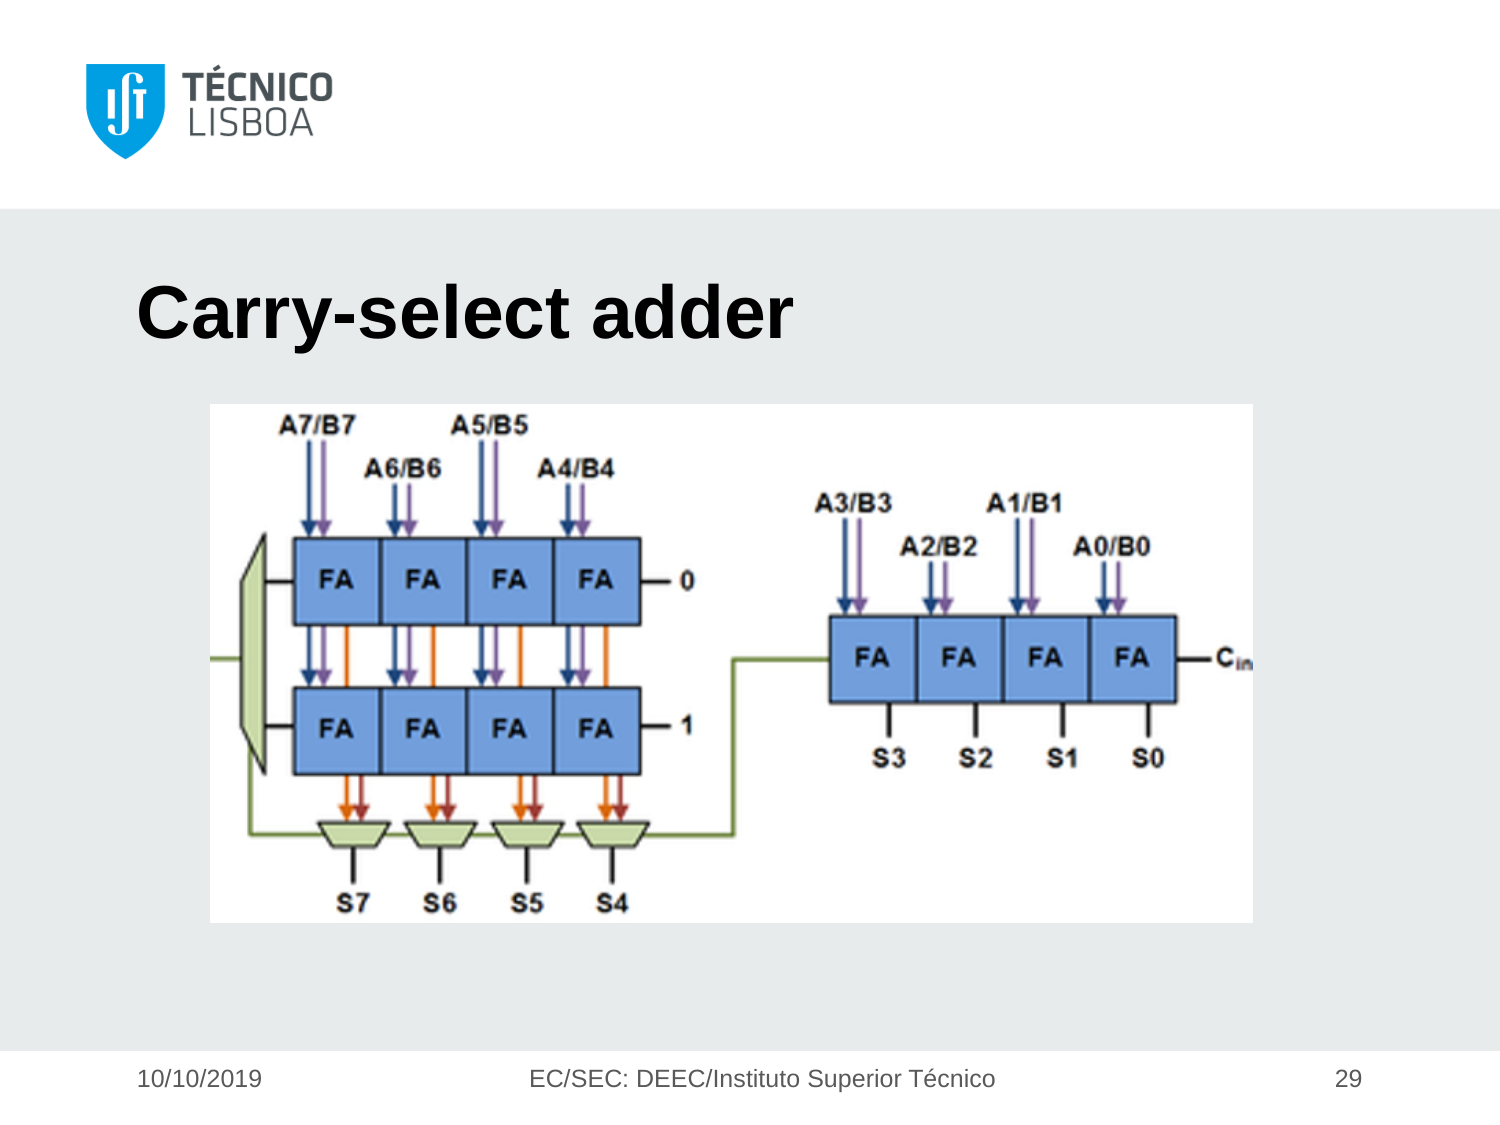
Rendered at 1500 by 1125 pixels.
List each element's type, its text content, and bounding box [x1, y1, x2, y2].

footer EC/SEC: DEEC/Instituto Superior Técnico [512, 1052, 1021, 1103]
slide_number 10/10/2019 [121, 1052, 425, 1103]
slide_number [1077, 1052, 1378, 1103]
picture [0, 0, 1500, 1125]
title Carry-select adder [121, 237, 1378, 381]
